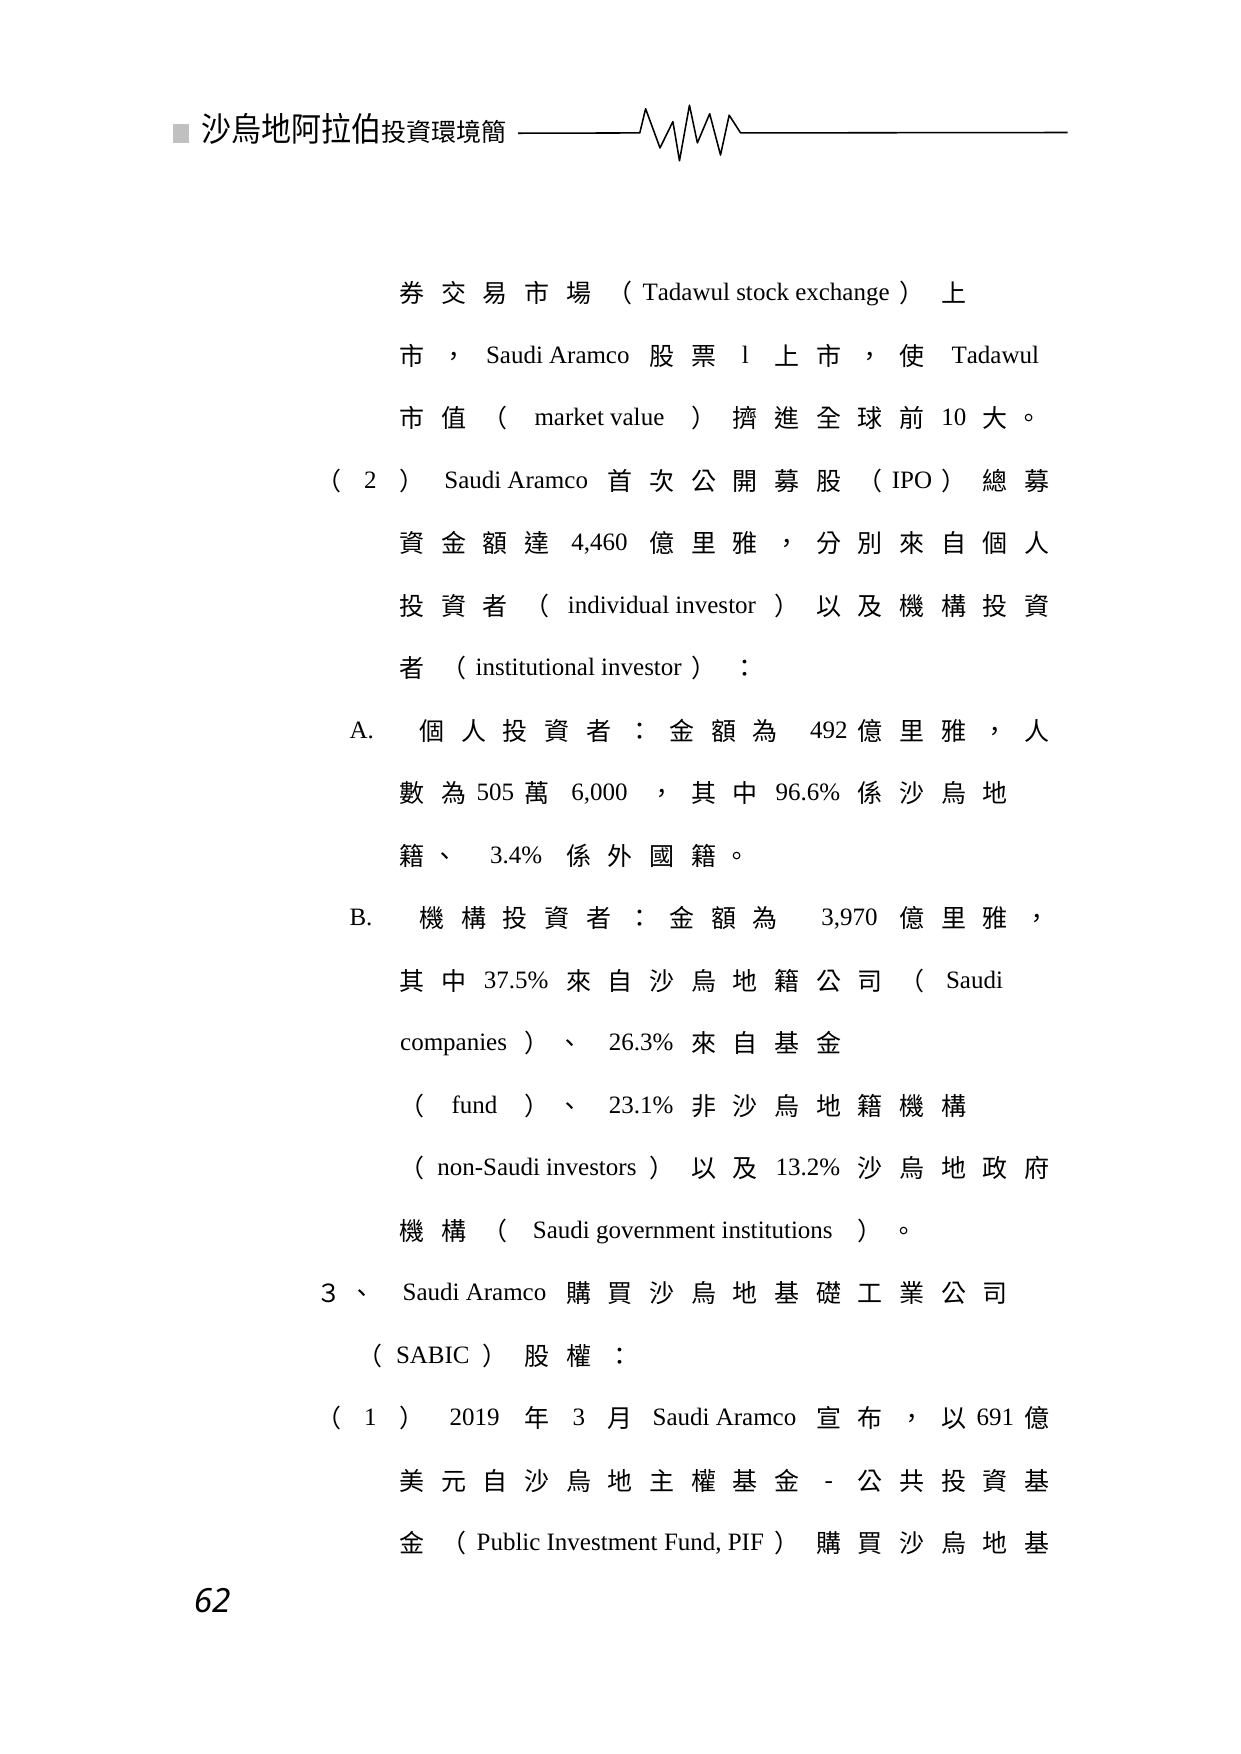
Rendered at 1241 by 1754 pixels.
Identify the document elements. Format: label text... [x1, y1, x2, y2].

text ３、Saudi Aramco購買沙烏地基礎工業公司（SABIC）股權： [281, 1250, 1058, 1375]
text B. 機構投資者：金額為3,970億里雅，其中37.5%來自沙烏地籍公司（Saudi companies）、26.3%來自基金（fund）、23.1%非沙烏地籍機構（non-Saudi investors）以及13.2%沙烏地政府機構（Saudi government institutions）。 [330, 875, 1058, 1250]
text A. 個人投資者：金額為492億里雅，人數為505萬6,000，其中96.6%係沙烏地籍、3.4%係外國籍。 [330, 688, 1058, 875]
text 券交易市場（Tadawul stock exchange）上市，Saudi Aramco股票l上市，使Tadawul市值（market value）擠進全球前10大。 [306, 250, 1058, 438]
text （1）2019年3月Saudi Aramco宣布，以691億美元自沙烏地主權基金-公共投資基金（Public Investment Fund, PIF）購買沙烏地基 [306, 1375, 1058, 1563]
text （2）Saudi Aramco首次公開募股（IPO）總募資金額達4,460億里雅，分別來自個人投資者（individual investor）以及機構投資者（institutional investor）： [306, 438, 1058, 688]
